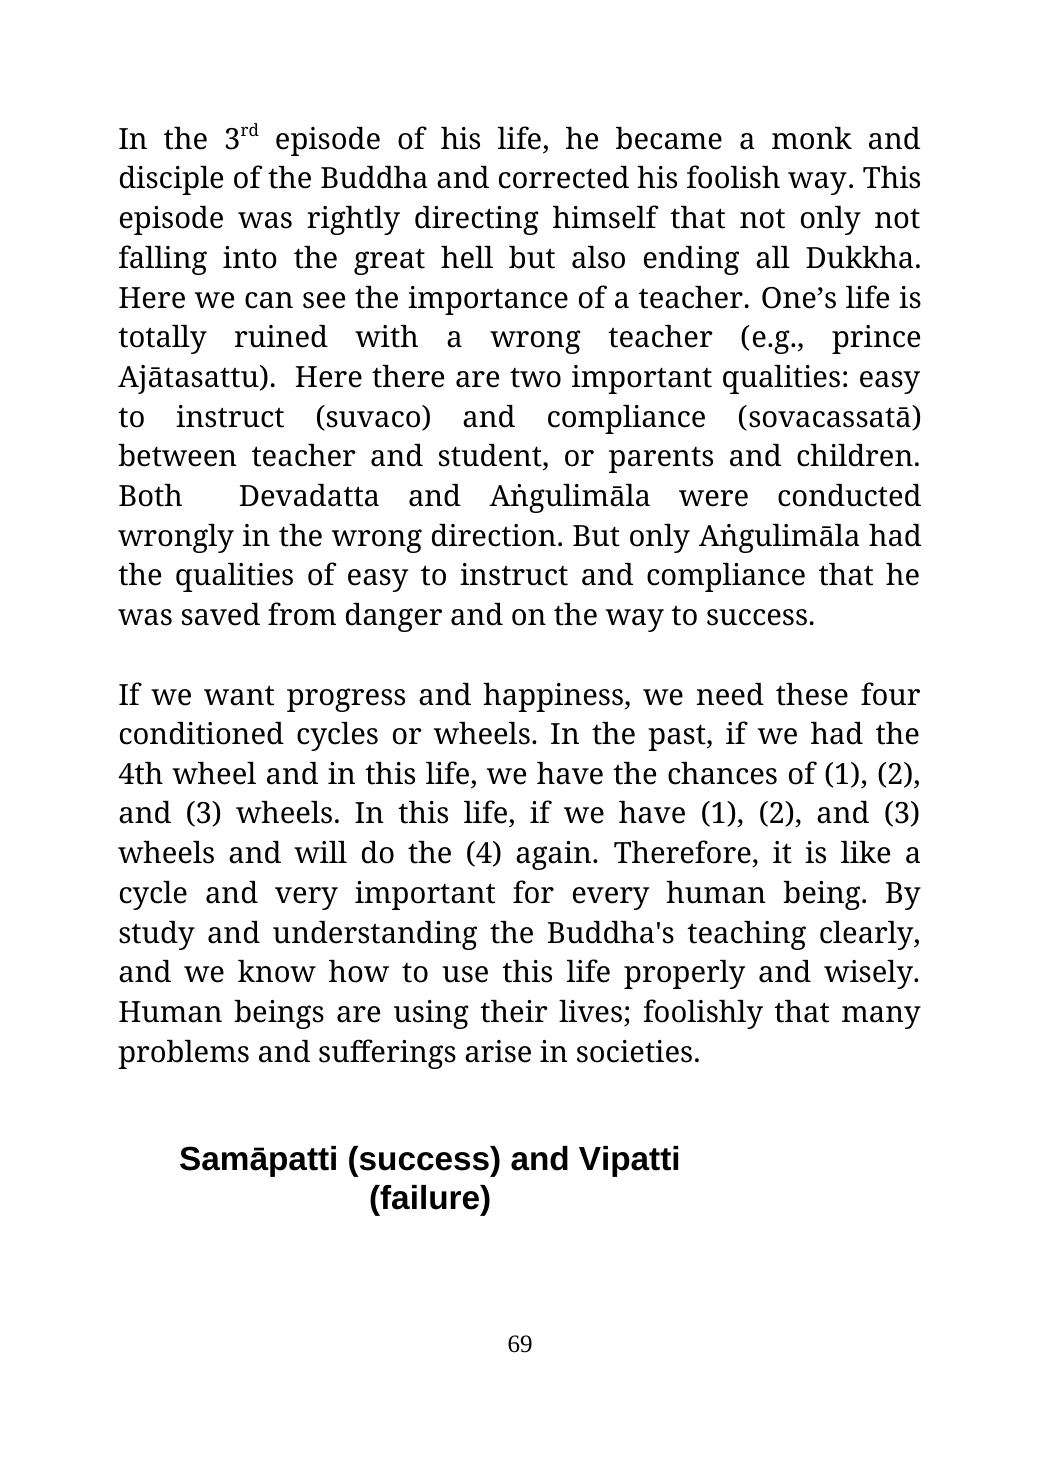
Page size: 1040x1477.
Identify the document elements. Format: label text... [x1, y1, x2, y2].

subtitle Samāpatti (success) and Vipatti (failure) [118, 1139, 742, 1216]
text If we want progress and happiness, we need these four conditioned cycles or wheels. In the past, if we had the 4th wheel and in this life, we have the chances of (1), (2), and (3) wheels. In this life, if we have (1), (2), and (3) wheels and will do the (4) again. Therefore, it is like a cycle and very important for every human being. By study and understanding the Buddha's teaching clearly, and we know how to use this life properly and wisely. Human beings are using their lives; foolishly that many problems and sufferings arise in societies. [118, 674, 922, 1071]
text In the 3rd episode of his life, he became a monk and disciple of the Buddha and corrected his foolish way. This episode was rightly directing himself that not only not falling into the great hell but also ending all Dukkha. Here we can see the importance of a teacher. One’s life is totally ruined with a wrong teacher (e.g., prince Ajātasattu). Here there are two important qualities: easy to instruct (suvaco) and compliance (sovacassatā) between teacher and student, or parents and children. Both Devadatta and Aṅgulimāla were conducted wrongly in the wrong direction. But only Aṅgulimāla had the qualities of easy to instruct and compliance that he was saved from danger and on the way to success. [118, 118, 922, 634]
